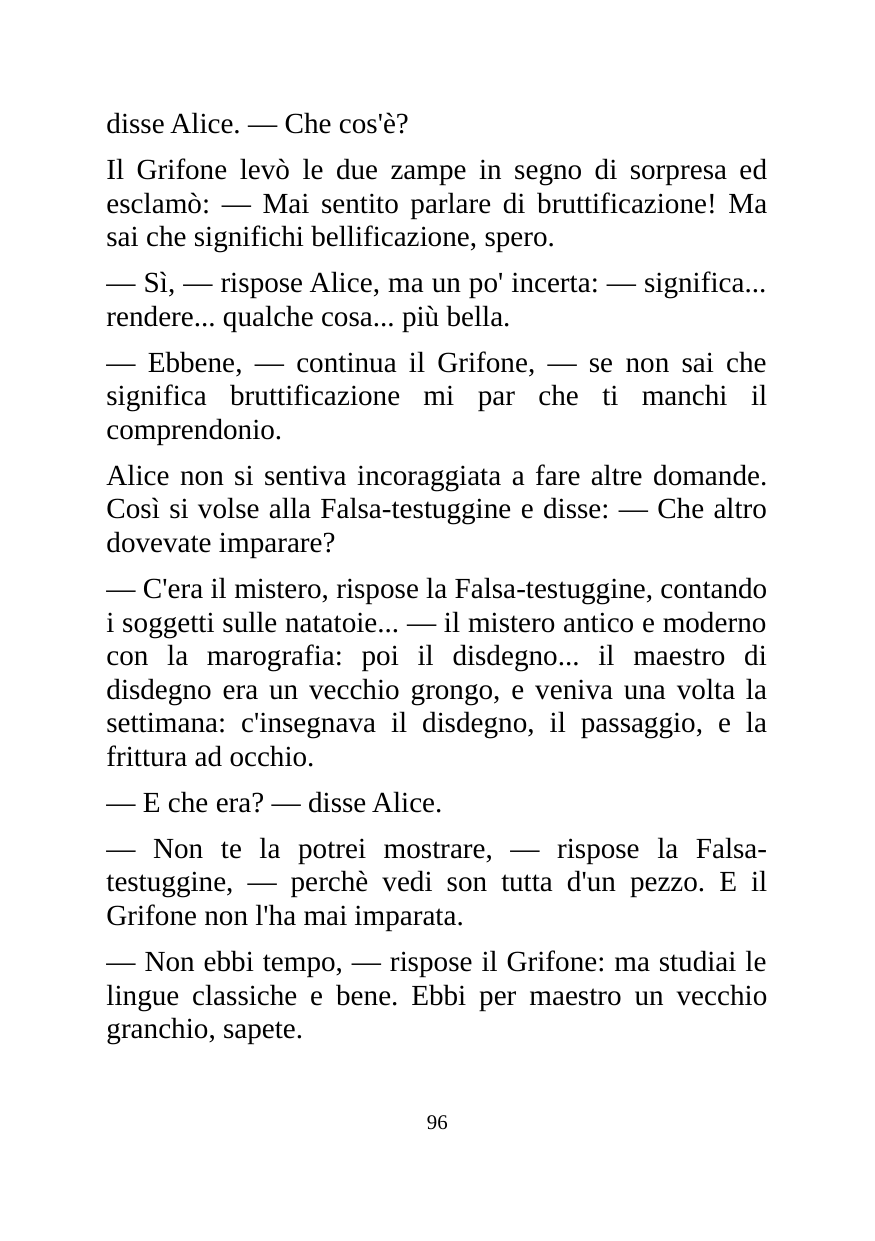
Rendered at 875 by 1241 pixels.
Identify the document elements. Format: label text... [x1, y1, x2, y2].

text Alice non si sentiva incoraggiata a fare altre domande. Così si volse alla Falsa-testuggine e disse: — Che altro dovevate imparare? [106, 458, 768, 559]
text — Non ebbi tempo, — rispose il Grifone: ma studiai le lingue classiche e bene. Ebbi per maestro un vecchio granchio, sapete. [106, 944, 768, 1045]
text — Ebbene, — continua il Grifone, — se non sai che significa bruttificazione mi par che ti manchi il comprendonio. [106, 345, 768, 446]
text — C'era il mistero, rispose la Falsa-testuggine, contando i soggetti sulle natatoie... — il mistero antico e moderno con la marografia: poi il disdegno... il maestro di disdegno era un vecchio grongo, e veniva una volta la settimana: c'insegnava il disdegno, il passaggio, e la frittura ad occhio. [106, 571, 768, 772]
text — Sì, — rispose Alice, ma un po' incerta: — significa... rendere... qualche cosa... più bella. [106, 265, 768, 332]
text — Non te la potrei mostrare, — rispose la Falsa-testuggine, — perchè vedi son tutta d'un pezzo. E il Grifone non l'ha mai imparata. [106, 831, 768, 932]
text disse Alice. — Che cos'è? [106, 106, 768, 140]
text — E che era? — disse Alice. [106, 785, 768, 818]
text Il Grifone levò le due zampe in segno di sorpresa ed esclamò: — Mai sentito parlare di bruttificazione! Ma sai che significhi bellificazione, spero. [106, 152, 768, 253]
